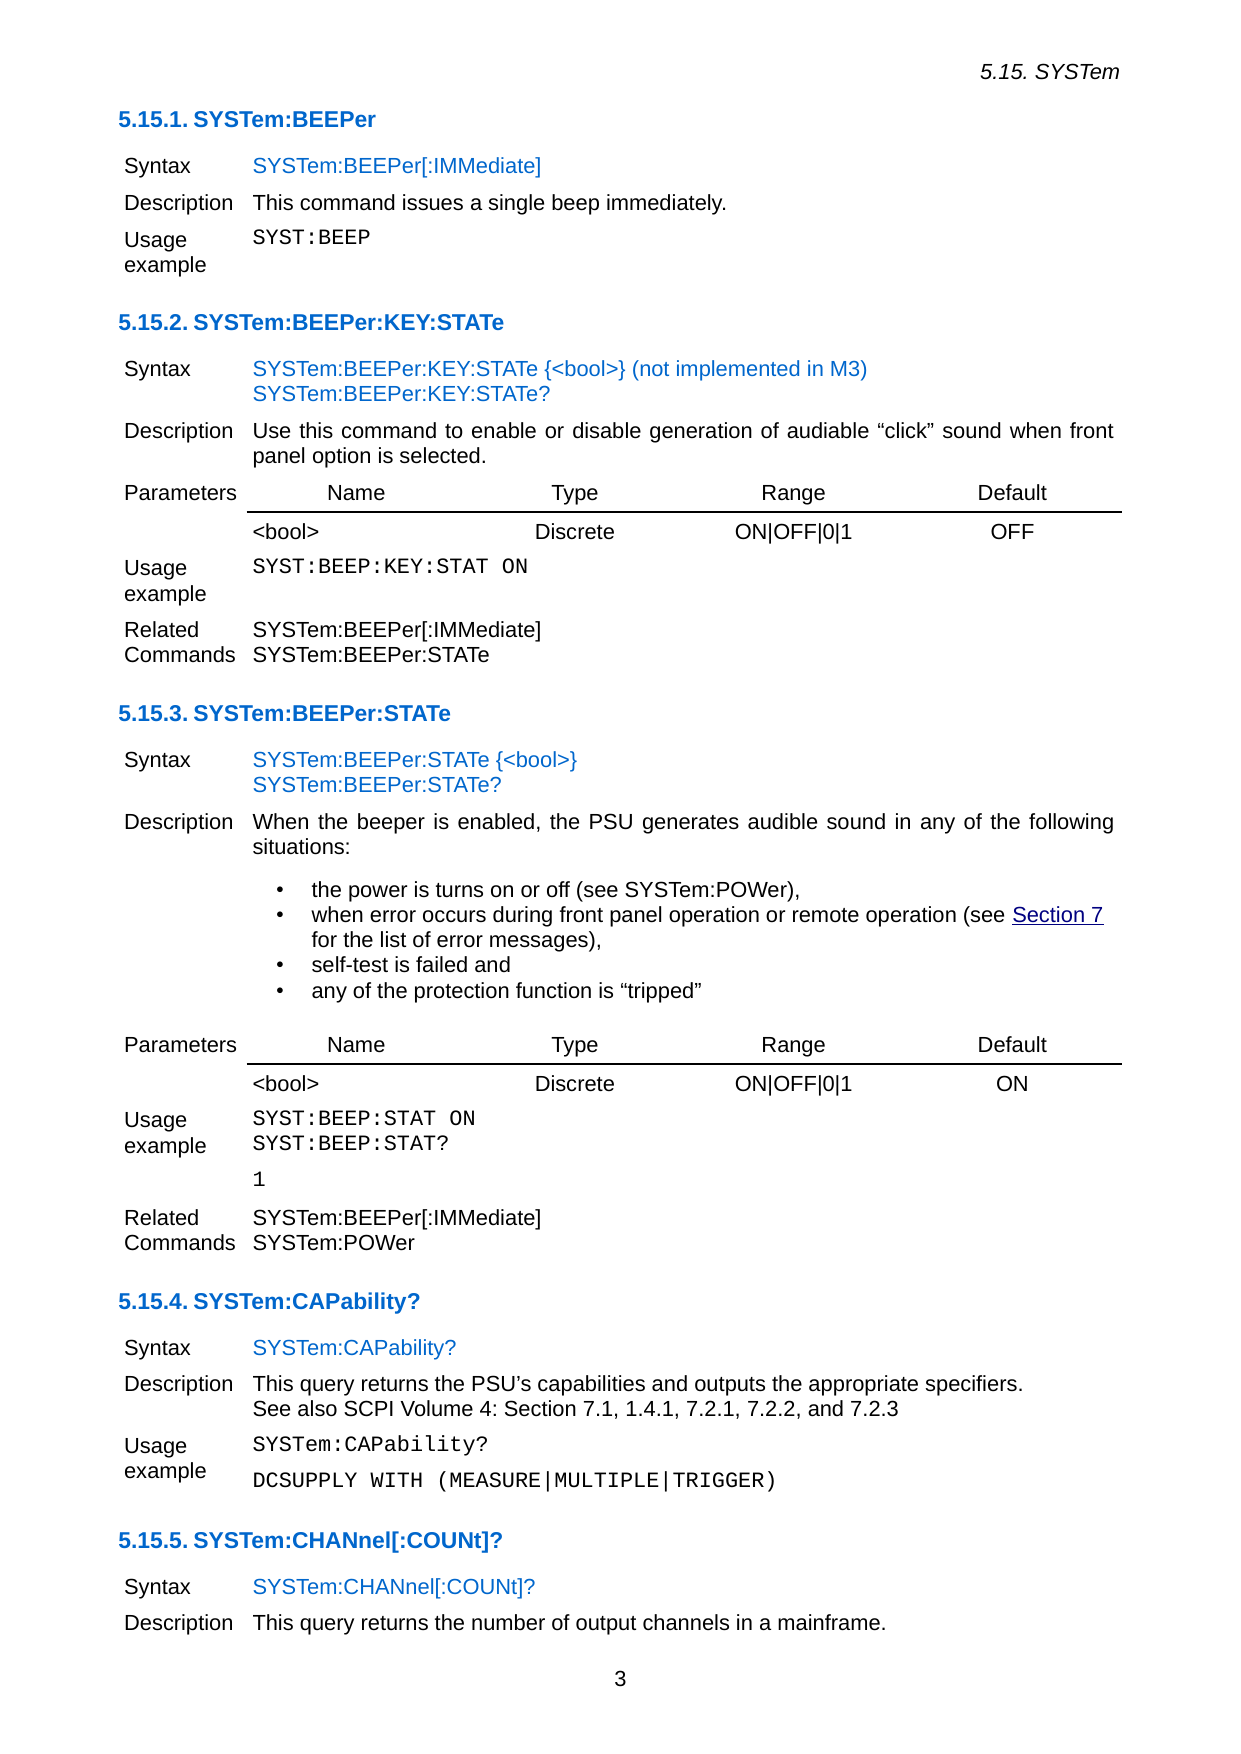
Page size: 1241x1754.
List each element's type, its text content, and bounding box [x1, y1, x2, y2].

subtitle SYSTem:CAPability? [118, 1288, 1122, 1314]
table_cell Range [684, 474, 903, 511]
table_cell This query returns the number of output channels in a mainframe. [247, 1605, 1122, 1641]
table_header Syntax [118, 1568, 247, 1604]
table_cell This command issues a single beep immediately. [247, 184, 1122, 221]
subtitle SYSTem:BEEPer:STATe [118, 700, 1122, 726]
table_cell SYSTem:BEEPer[:IMMediate] SYSTem:BEEPer:STATe [247, 611, 1122, 673]
table_header Syntax [118, 350, 247, 412]
table_cell Use this command to enable or disable generation of audiable “click” sound when front panel option is selected. [247, 412, 1122, 474]
subtitle SYSTem:BEEPer:KEY:STATe [118, 309, 1122, 336]
table_cell Range [684, 1026, 903, 1063]
table_cell Usage example [118, 221, 247, 283]
subtitle SYSTem:BEEPer [118, 106, 1122, 133]
table_cell Discrete [465, 513, 684, 549]
table_cell OFF [903, 513, 1122, 549]
table_cell ON [903, 1065, 1122, 1102]
table_cell Usage example [118, 1102, 247, 1199]
table_cell Type [465, 474, 684, 511]
table_cell Usage example [118, 550, 247, 611]
table_header SYSTem:BEEPer:KEY:STATe {<bool>} (not implemented in M3) SYSTem:BEEPer:KEY:STATe? [247, 350, 1122, 412]
table_cell Default [903, 1026, 1122, 1063]
table_cell SYSTem:BEEPer[:IMMediate] SYSTem:POWer [247, 1199, 1122, 1261]
table_cell Parameters [118, 1026, 247, 1102]
table_header SYSTem:BEEPer[:IMMediate] [247, 148, 1122, 184]
table_cell ON|OFF|0|1 [684, 1065, 903, 1102]
table_cell When the beeper is enabled, the PSU generates audible sound in any of the following situations: the power is turns on or off (see SYSTem:POWer), when error occurs during front panel operation or remote operation (see Section 7 for the list of error messages), self-test is failed and any of the protection function is “tripped” [247, 803, 1122, 1026]
table_cell Description [118, 412, 247, 474]
table_cell SYSTem:CAPability? DCSUPPLY WITH (MEASURE|MULTIPLE|TRIGGER) [247, 1427, 1122, 1500]
table_cell SYST:BEEP [247, 221, 1122, 283]
table_cell Parameters [118, 474, 247, 549]
table_header Syntax [118, 741, 247, 803]
table_header SYSTem:CAPability? [247, 1329, 1122, 1365]
table_header Syntax [118, 148, 247, 184]
table_cell Related Commands [118, 1199, 247, 1261]
table_header SYSTem:CHANnel[:COUNt]? [247, 1568, 1122, 1604]
table_cell <bool> [247, 513, 465, 549]
table_cell Related Commands [118, 611, 247, 673]
table_header Syntax [118, 1329, 247, 1365]
table_cell ON|OFF|0|1 [684, 513, 903, 549]
table_cell Description [118, 1605, 247, 1641]
table_cell Discrete [465, 1065, 684, 1102]
table_cell Usage example [118, 1427, 247, 1500]
table_cell Description [118, 184, 247, 221]
table_cell Description [118, 803, 247, 1026]
table_cell <bool> [247, 1065, 465, 1102]
table_cell Default [903, 474, 1122, 511]
table_cell Name [247, 474, 465, 511]
table_cell SYST:BEEP:KEY:STAT ON [247, 550, 1122, 611]
table_cell Name [247, 1026, 465, 1063]
table_cell Type [465, 1026, 684, 1063]
table_cell SYST:BEEP:STAT ON SYST:BEEP:STAT? 1 [247, 1102, 1122, 1199]
table_header SYSTem:BEEPer:STATe {<bool>} SYSTem:BEEPer:STATe? [247, 741, 1122, 803]
subtitle SYSTem:CHANnel[:COUNt]? [118, 1527, 1122, 1553]
table_cell Description [118, 1365, 247, 1427]
table_cell This query returns the PSU’s capabilities and outputs the appropriate specifiers. See also SCPI Volume 4: Section 7.1, 1.4.1, 7.2.1, 7.2.2, and 7.2.3 [247, 1365, 1122, 1427]
